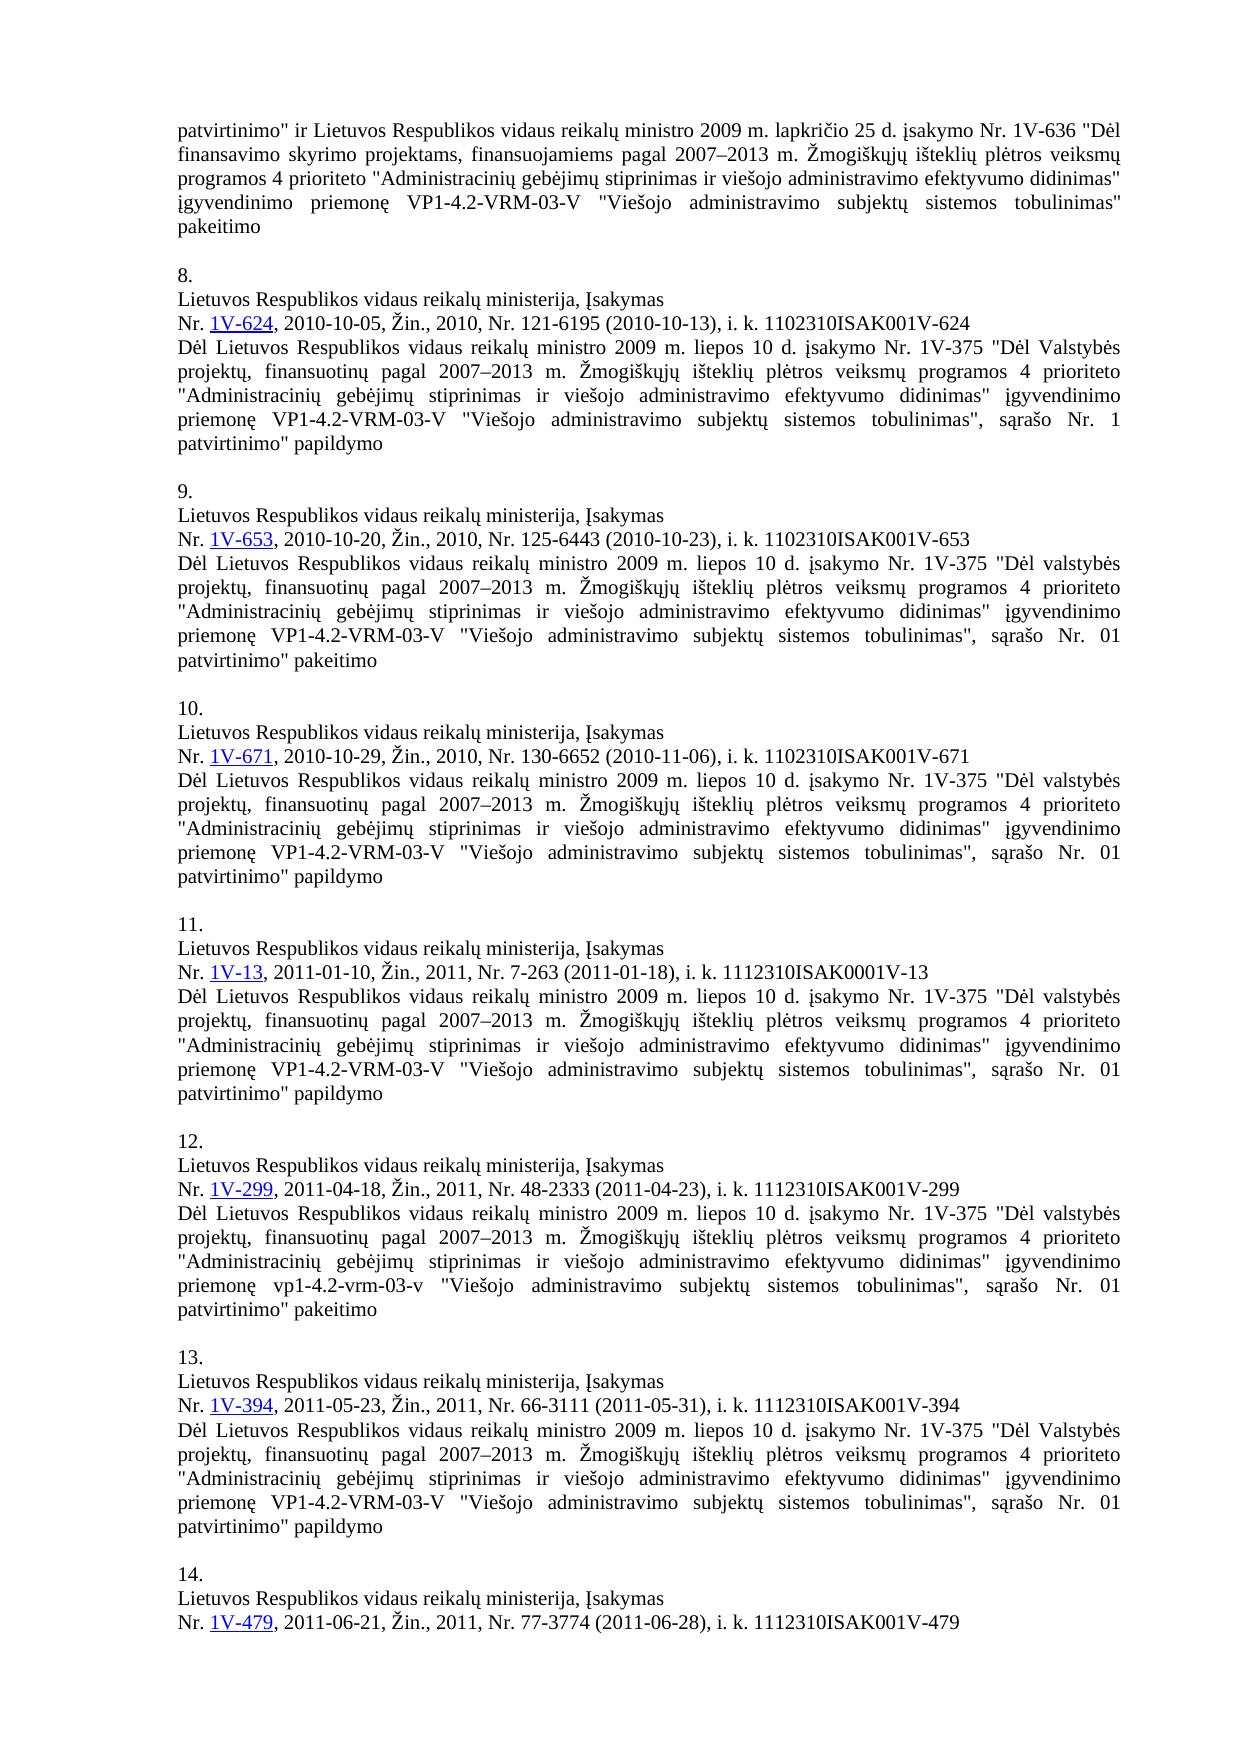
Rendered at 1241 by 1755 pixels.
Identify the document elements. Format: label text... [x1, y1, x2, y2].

text Nr. 1V-653, 2010-10-20, Žin., 2010, Nr. 125-6443 (2010-10-23), i. k. 1102310ISAK001V-653 [177, 527, 1122, 551]
text Lietuvos Respublikos vidaus reikalų ministerija, Įsakymas [177, 936, 1122, 960]
text Dėl Lietuvos Respublikos vidaus reikalų ministro 2009 m. liepos 10 d. įsakymo Nr. 1V-375 "Dėl Valstybės projektų, finansuotinų pagal 2007–2013 m. Žmogiškųjų išteklių plėtros veiksmų programos 4 prioriteto "Administracinių gebėjimų stiprinimas ir viešojo administravimo efektyvumo didinimas" įgyvendinimo priemonę VP1-4.2-VRM-03-V "Viešojo administravimo subjektų sistemos tobulinimas", sąrašo Nr. 1 patvirtinimo" papildymo [177, 335, 1122, 455]
text Dėl Lietuvos Respublikos vidaus reikalų ministro 2009 m. liepos 10 d. įsakymo Nr. 1V-375 "Dėl valstybės projektų, finansuotinų pagal 2007–2013 m. Žmogiškųjų išteklių plėtros veiksmų programos 4 prioriteto "Administracinių gebėjimų stiprinimas ir viešojo administravimo efektyvumo didinimas" įgyvendinimo priemonę VP1-4.2-VRM-03-V "Viešojo administravimo subjektų sistemos tobulinimas", sąrašo Nr. 01 patvirtinimo" pakeitimo [177, 551, 1122, 672]
text Lietuvos Respublikos vidaus reikalų ministerija, Įsakymas [177, 1586, 1122, 1610]
text Nr. 1V-479, 2011-06-21, Žin., 2011, Nr. 77-3774 (2011-06-28), i. k. 1112310ISAK001V-479 [177, 1610, 1122, 1634]
text patvirtinimo" ir Lietuvos Respublikos vidaus reikalų ministro 2009 m. lapkričio 25 d. įsakymo Nr. 1V-636 "Dėl finansavimo skyrimo projektams, finansuojamiems pagal 2007–2013 m. Žmogiškųjų išteklių plėtros veiksmų programos 4 prioriteto "Administracinių gebėjimų stiprinimas ir viešojo administravimo efektyvumo didinimas" įgyvendinimo priemonę VP1-4.2-VRM-03-V "Viešojo administravimo subjektų sistemos tobulinimas" pakeitimo [177, 118, 1122, 238]
text 11. [177, 912, 1122, 936]
text Nr. 1V-624, 2010-10-05, Žin., 2010, Nr. 121-6195 (2010-10-13), i. k. 1102310ISAK001V-624 [177, 311, 1122, 335]
text Nr. 1V-13, 2011-01-10, Žin., 2011, Nr. 7-263 (2011-01-18), i. k. 1112310ISAK0001V-13 [177, 960, 1122, 984]
text Dėl Lietuvos Respublikos vidaus reikalų ministro 2009 m. liepos 10 d. įsakymo Nr. 1V-375 "Dėl Valstybės projektų, finansuotinų pagal 2007–2013 m. Žmogiškųjų išteklių plėtros veiksmų programos 4 prioriteto "Administracinių gebėjimų stiprinimas ir viešojo administravimo efektyvumo didinimas" įgyvendinimo priemonę VP1-4.2-VRM-03-V "Viešojo administravimo subjektų sistemos tobulinimas", sąrašo Nr. 01 patvirtinimo" papildymo [177, 1417, 1122, 1538]
text Nr. 1V-394, 2011-05-23, Žin., 2011, Nr. 66-3111 (2011-05-31), i. k. 1112310ISAK001V-394 [177, 1393, 1122, 1417]
text Dėl Lietuvos Respublikos vidaus reikalų ministro 2009 m. liepos 10 d. įsakymo Nr. 1V-375 "Dėl valstybės projektų, finansuotinų pagal 2007–2013 m. Žmogiškųjų išteklių plėtros veiksmų programos 4 prioriteto "Administracinių gebėjimų stiprinimas ir viešojo administravimo efektyvumo didinimas" įgyvendinimo priemonę VP1-4.2-VRM-03-V "Viešojo administravimo subjektų sistemos tobulinimas", sąrašo Nr. 01 patvirtinimo" papildymo [177, 984, 1122, 1105]
text 9. [177, 479, 1122, 503]
text Nr. 1V-671, 2010-10-29, Žin., 2010, Nr. 130-6652 (2010-11-06), i. k. 1102310ISAK001V-671 [177, 744, 1122, 768]
text Dėl Lietuvos Respublikos vidaus reikalų ministro 2009 m. liepos 10 d. įsakymo Nr. 1V-375 "Dėl valstybės projektų, finansuotinų pagal 2007–2013 m. Žmogiškųjų išteklių plėtros veiksmų programos 4 prioriteto "Administracinių gebėjimų stiprinimas ir viešojo administravimo efektyvumo didinimas" įgyvendinimo priemonę vp1-4.2-vrm-03-v "Viešojo administravimo subjektų sistemos tobulinimas", sąrašo Nr. 01 patvirtinimo" pakeitimo [177, 1201, 1122, 1321]
text Lietuvos Respublikos vidaus reikalų ministerija, Įsakymas [177, 503, 1122, 527]
text Lietuvos Respublikos vidaus reikalų ministerija, Įsakymas [177, 720, 1122, 744]
text 12. [177, 1129, 1122, 1153]
text Lietuvos Respublikos vidaus reikalų ministerija, Įsakymas [177, 287, 1122, 311]
text 8. [177, 262, 1122, 287]
text 14. [177, 1562, 1122, 1586]
text Dėl Lietuvos Respublikos vidaus reikalų ministro 2009 m. liepos 10 d. įsakymo Nr. 1V-375 "Dėl valstybės projektų, finansuotinų pagal 2007–2013 m. Žmogiškųjų išteklių plėtros veiksmų programos 4 prioriteto "Administracinių gebėjimų stiprinimas ir viešojo administravimo efektyvumo didinimas" įgyvendinimo priemonę VP1-4.2-VRM-03-V "Viešojo administravimo subjektų sistemos tobulinimas", sąrašo Nr. 01 patvirtinimo" papildymo [177, 768, 1122, 888]
text 10. [177, 696, 1122, 720]
text Nr. 1V-299, 2011-04-18, Žin., 2011, Nr. 48-2333 (2011-04-23), i. k. 1112310ISAK001V-299 [177, 1177, 1122, 1201]
text Lietuvos Respublikos vidaus reikalų ministerija, Įsakymas [177, 1369, 1122, 1393]
text 13. [177, 1345, 1122, 1369]
text Lietuvos Respublikos vidaus reikalų ministerija, Įsakymas [177, 1153, 1122, 1177]
